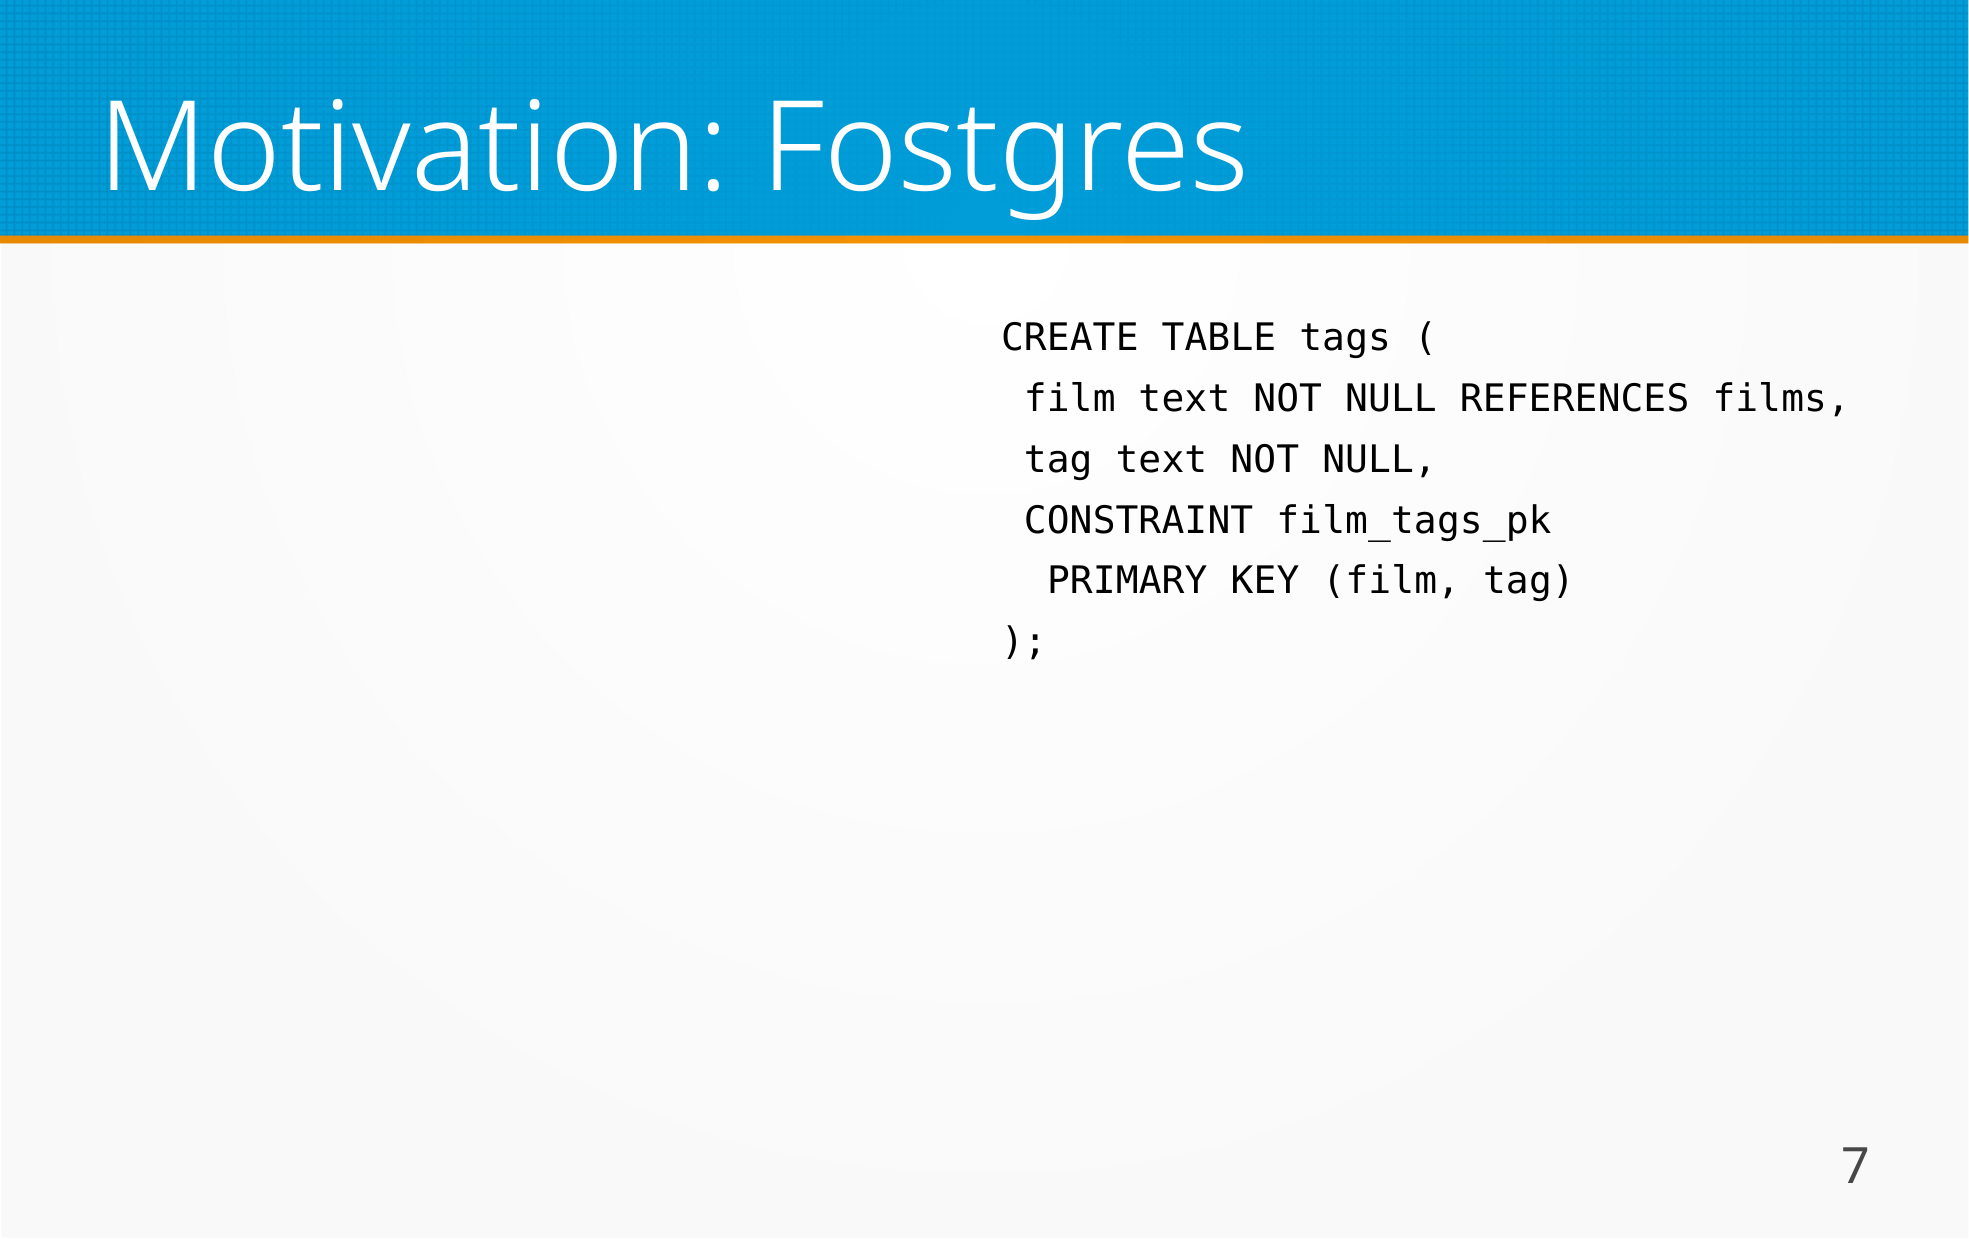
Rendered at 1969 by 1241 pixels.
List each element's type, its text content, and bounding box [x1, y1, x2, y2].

list CREATE TABLE tags ( film text NOT NULL REFERENCES films, tag text NOT NULL, CONSTRAINT film_tags_pk PRIMARY KEY (film, tag) ); [1001, 315, 1861, 680]
title Motivation: Fostgres [98, 19, 1870, 227]
picture [0, 236, 1969, 1241]
